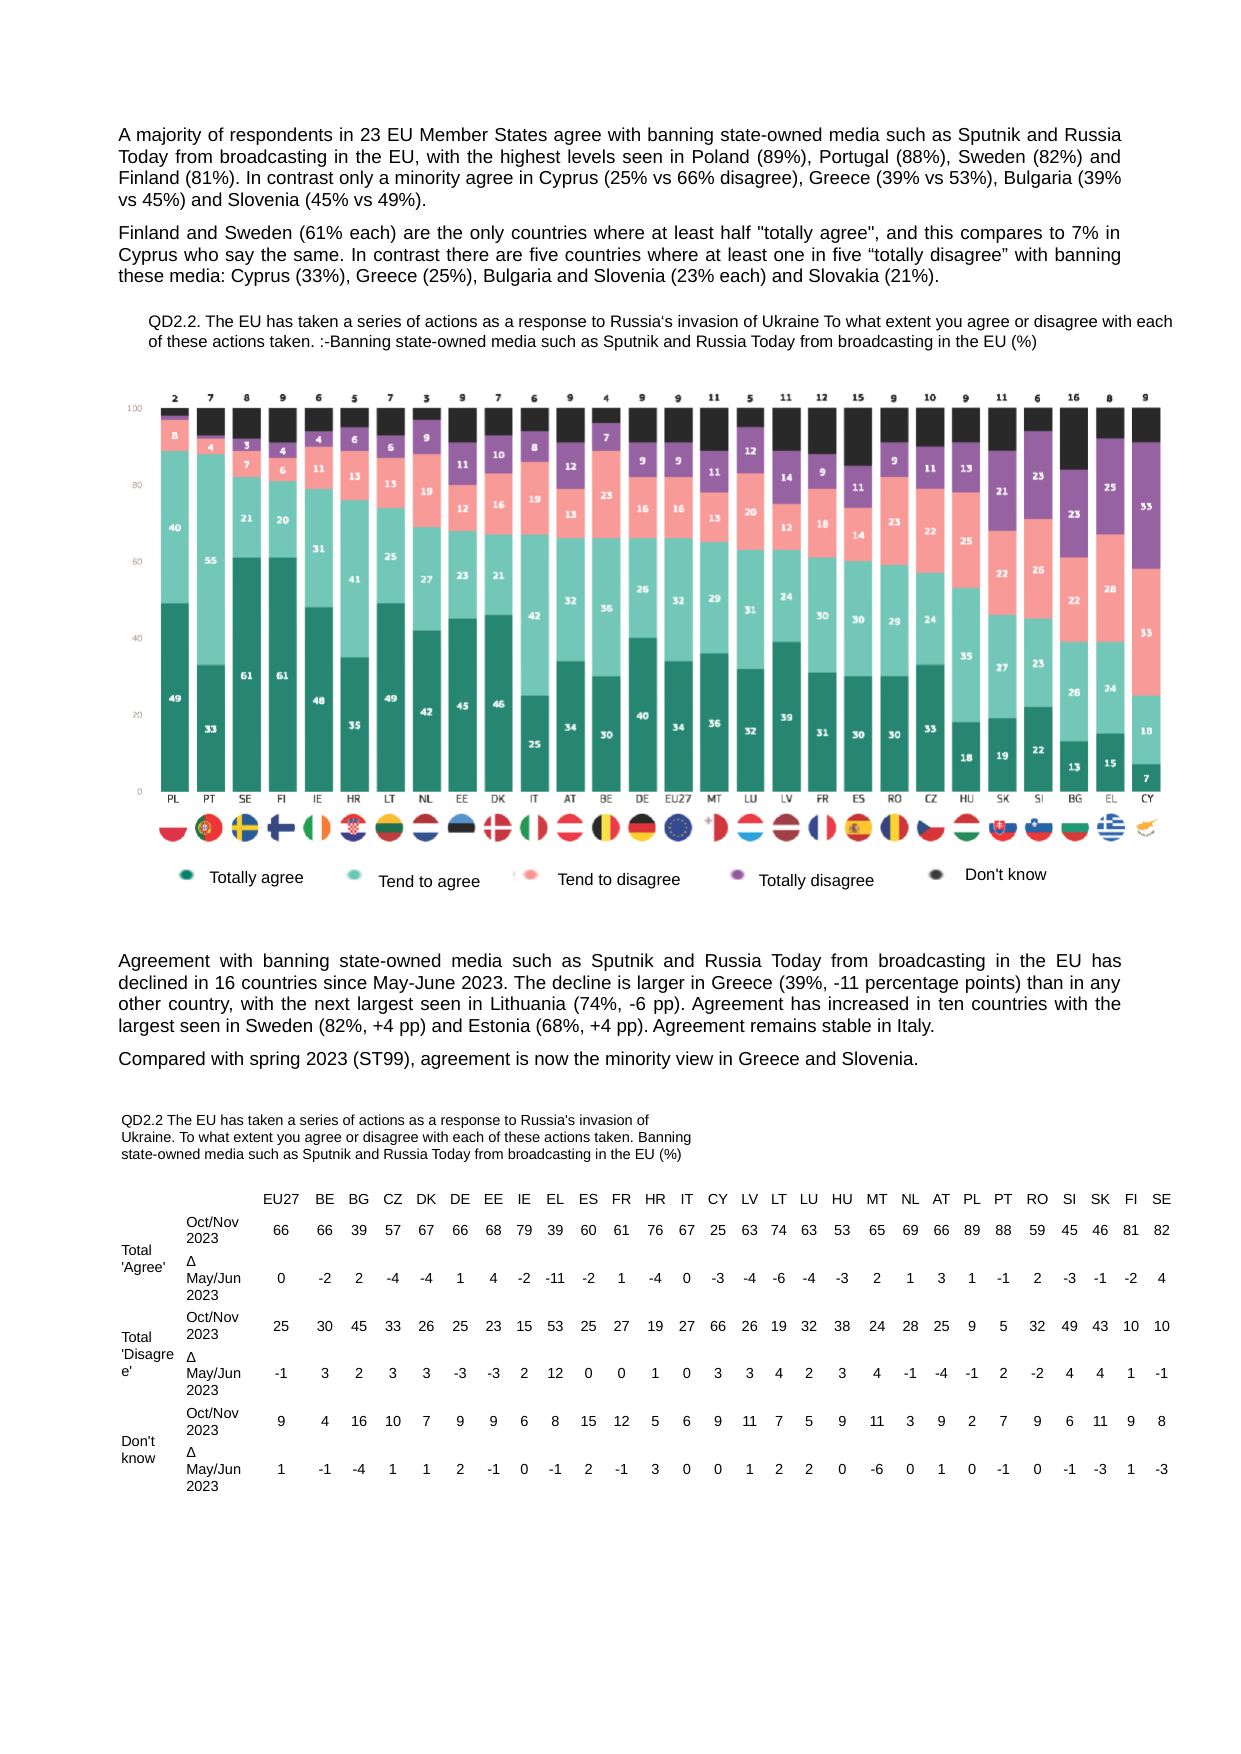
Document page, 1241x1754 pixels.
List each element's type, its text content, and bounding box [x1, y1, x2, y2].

table_cell 82 [1145, 1211, 1178, 1250]
table_cell 2 [987, 1345, 1019, 1402]
table_header [793, 1109, 825, 1165]
table_cell -4 [926, 1345, 957, 1402]
table_cell 26 [409, 1306, 443, 1345]
table_cell 4 [1084, 1345, 1117, 1402]
table_cell -4 [376, 1250, 409, 1306]
table_cell 0 [572, 1345, 605, 1402]
table_cell 5 [793, 1402, 825, 1441]
table_cell CY [701, 1188, 735, 1211]
text Agreement with banning state-owned media such as Sputnik and Russia Today from broadcasting in the EU has declined in 16 countries since May-June 2023. The decline is larger in Greece (39%, -11 percentage points) than in any other country, with the next largest seen in Lithuania (74%, -6 pp). Agreement has increased in ten countries with the largest seen in Sweden (82%, +4 pp) and Estonia (68%, +4 pp). Agreement remains stable in Italy. [118, 950, 1122, 1036]
table_cell [376, 1165, 409, 1188]
table_cell 63 [735, 1211, 764, 1250]
table_cell 25 [254, 1306, 308, 1345]
table_cell 9 [443, 1402, 477, 1441]
table_cell 11 [1084, 1402, 1117, 1441]
table_cell -1 [254, 1345, 308, 1402]
table_cell [1019, 1165, 1055, 1188]
table_cell -2 [510, 1250, 538, 1306]
table_header [735, 1109, 764, 1165]
table_cell 10 [376, 1402, 409, 1441]
table_cell 3 [409, 1345, 443, 1402]
table_cell -3 [477, 1345, 510, 1402]
table_cell 1 [605, 1250, 638, 1306]
table_cell 88 [987, 1211, 1019, 1250]
table_header [926, 1109, 957, 1165]
table_cell 19 [764, 1306, 793, 1345]
table_cell 19 [638, 1306, 672, 1345]
table_cell 9 [825, 1402, 859, 1441]
table_cell 11 [859, 1402, 894, 1441]
table_header [987, 1109, 1019, 1165]
table_cell LT [764, 1188, 793, 1211]
table_cell CZ [376, 1188, 409, 1211]
table_cell -3 [1084, 1441, 1117, 1497]
table_cell 53 [825, 1211, 859, 1250]
table_cell 30 [308, 1306, 341, 1345]
table_cell ES [572, 1188, 605, 1211]
table_cell 67 [409, 1211, 443, 1250]
table_cell [183, 1188, 254, 1211]
table_cell 27 [605, 1306, 638, 1345]
table_cell 0 [510, 1441, 538, 1497]
table_cell 57 [376, 1211, 409, 1250]
table_cell 3 [895, 1402, 926, 1441]
table_cell BE [308, 1188, 341, 1211]
table_cell EE [477, 1188, 510, 1211]
table_cell [183, 1165, 254, 1188]
table_cell 3 [735, 1345, 764, 1402]
table_cell Oct/Nov 2023 [183, 1211, 254, 1250]
table_cell [443, 1165, 477, 1188]
table_cell 66 [254, 1211, 308, 1250]
table_cell 8 [538, 1402, 572, 1441]
table_cell -1 [477, 1441, 510, 1497]
table_cell 0 [957, 1441, 987, 1497]
table_cell 33 [376, 1306, 409, 1345]
table_cell 2 [443, 1441, 477, 1497]
table_cell 2 [859, 1250, 894, 1306]
table_cell 66 [443, 1211, 477, 1250]
table_cell [926, 1165, 957, 1188]
table_cell 4 [1145, 1250, 1178, 1306]
table_header [1117, 1109, 1145, 1165]
table_cell 25 [701, 1211, 735, 1250]
table_cell 15 [510, 1306, 538, 1345]
table_cell 0 [895, 1441, 926, 1497]
table_cell 6 [510, 1402, 538, 1441]
table_header [1145, 1109, 1178, 1165]
table_cell 32 [793, 1306, 825, 1345]
table_cell 15 [572, 1402, 605, 1441]
table_cell 60 [572, 1211, 605, 1250]
table_cell 61 [605, 1211, 638, 1250]
table_cell 1 [1117, 1345, 1145, 1402]
table_cell [638, 1165, 672, 1188]
table_cell NL [895, 1188, 926, 1211]
table_cell BG [341, 1188, 376, 1211]
table_cell -4 [638, 1250, 672, 1306]
table_cell 1 [1117, 1441, 1145, 1497]
table_cell -3 [1055, 1250, 1084, 1306]
table_cell -1 [895, 1345, 926, 1402]
table_cell LV [735, 1188, 764, 1211]
table_cell HU [825, 1188, 859, 1211]
table_cell 1 [443, 1250, 477, 1306]
table_cell 16 [341, 1402, 376, 1441]
table_header [825, 1109, 859, 1165]
table_cell [1055, 1165, 1084, 1188]
table_cell 4 [1055, 1345, 1084, 1402]
table_cell 39 [341, 1211, 376, 1250]
table_cell PT [987, 1188, 1019, 1211]
table_cell 8 [1145, 1402, 1178, 1441]
table_cell 3 [701, 1345, 735, 1402]
table_cell 9 [926, 1402, 957, 1441]
text Finland and Sweden (61% each) are the only countries where at least half "totally agree", and this compares to 7% in Cyprus who say the same. In contrast there are five countries where at least one in five “totally disagree” with banning these media: Cyprus (33%), Greece (25%), Bulgaria and Slovenia (23% each) and Slovakia (21%). [118, 222, 1122, 287]
table_cell 9 [1019, 1402, 1055, 1441]
table_cell [895, 1165, 926, 1188]
table_cell [1117, 1165, 1145, 1188]
table_cell 9 [1117, 1402, 1145, 1441]
table_header [1019, 1109, 1055, 1165]
table_cell 0 [673, 1345, 701, 1402]
table_cell -4 [793, 1250, 825, 1306]
table_cell [957, 1165, 987, 1188]
table_cell [764, 1165, 793, 1188]
table_cell 76 [638, 1211, 672, 1250]
table_cell 2 [341, 1250, 376, 1306]
table_cell 0 [701, 1441, 735, 1497]
table_cell 2 [793, 1441, 825, 1497]
table_cell [1084, 1165, 1117, 1188]
table_cell EL [538, 1188, 572, 1211]
table_cell [572, 1165, 605, 1188]
table_cell 66 [926, 1211, 957, 1250]
table_cell -3 [825, 1250, 859, 1306]
table_cell -2 [308, 1250, 341, 1306]
table_cell 25 [572, 1306, 605, 1345]
table_cell LU [793, 1188, 825, 1211]
table_cell 24 [859, 1306, 894, 1345]
table_cell AT [926, 1188, 957, 1211]
table_cell SK [1084, 1188, 1117, 1211]
table_cell 7 [987, 1402, 1019, 1441]
table_cell 11 [735, 1402, 764, 1441]
table_cell 10 [1145, 1306, 1178, 1345]
table_cell -3 [1145, 1441, 1178, 1497]
table_cell 45 [341, 1306, 376, 1345]
table_cell 1 [957, 1250, 987, 1306]
table_cell [477, 1165, 510, 1188]
table_cell 6 [1055, 1402, 1084, 1441]
table_cell 23 [477, 1306, 510, 1345]
table_header [1055, 1109, 1084, 1165]
table_cell 1 [376, 1441, 409, 1497]
table_cell 2 [1019, 1250, 1055, 1306]
table_cell [538, 1165, 572, 1188]
table_cell 9 [254, 1402, 308, 1441]
table_cell [673, 1165, 701, 1188]
table_cell 1 [638, 1345, 672, 1402]
picture [164, 856, 951, 894]
table_cell 9 [477, 1402, 510, 1441]
table_cell IT [673, 1188, 701, 1211]
table_cell 5 [638, 1402, 672, 1441]
table_cell Δ May/Jun 2023 [183, 1250, 254, 1306]
table_cell 7 [409, 1402, 443, 1441]
table_cell [825, 1165, 859, 1188]
table_cell 1 [735, 1441, 764, 1497]
table_cell 32 [1019, 1306, 1055, 1345]
table_cell -3 [701, 1250, 735, 1306]
table_header [1084, 1109, 1117, 1165]
table_cell [859, 1165, 894, 1188]
table_cell -4 [409, 1250, 443, 1306]
table_cell 49 [1055, 1306, 1084, 1345]
table_header QD2.2 The EU has taken a series of actions as a response to Russia's invasion of Ukraine. To what extent you agree or disagree with each of these actions taken. Banning state-owned media such as Sputnik and Russia Today from broadcasting in the EU (%) [118, 1109, 701, 1165]
table_cell -3 [443, 1345, 477, 1402]
table_cell 3 [638, 1441, 672, 1497]
table_cell 1 [254, 1441, 308, 1497]
table_cell 7 [764, 1402, 793, 1441]
table_cell -1 [308, 1441, 341, 1497]
table_cell 2 [572, 1441, 605, 1497]
table_cell 25 [443, 1306, 477, 1345]
table_cell SE [1145, 1188, 1178, 1211]
table_cell Δ May/Jun 2023 [183, 1441, 254, 1497]
table_cell 53 [538, 1306, 572, 1345]
table_header [764, 1109, 793, 1165]
text A majority of respondents in 23 EU Member States agree with banning state-owned media such as Sputnik and Russia Today from broadcasting in the EU, with the highest levels seen in Poland (89%), Portugal (88%), Sweden (82%) and Finland (81%). In contrast only a minority agree in Cyprus (25% vs 66% disagree), Greece (39% vs 53%), Bulgaria (39% vs 45%) and Slovenia (45% vs 49%). [118, 124, 1122, 210]
table_cell 46 [1084, 1211, 1117, 1250]
table_cell 81 [1117, 1211, 1145, 1250]
table_cell 6 [673, 1402, 701, 1441]
table_cell DE [443, 1188, 477, 1211]
table_cell 3 [926, 1250, 957, 1306]
table_cell 28 [895, 1306, 926, 1345]
table_cell -4 [341, 1441, 376, 1497]
table_cell -1 [957, 1345, 987, 1402]
picture [118, 387, 1170, 846]
table_cell 68 [477, 1211, 510, 1250]
table_cell 39 [538, 1211, 572, 1250]
table_cell Total 'Agree' [118, 1211, 183, 1306]
table_cell 66 [308, 1211, 341, 1250]
table_cell 0 [673, 1250, 701, 1306]
table_cell -6 [859, 1441, 894, 1497]
table_cell [701, 1165, 735, 1188]
table_cell -4 [735, 1250, 764, 1306]
table_header [957, 1109, 987, 1165]
table_cell 27 [673, 1306, 701, 1345]
table_cell [510, 1165, 538, 1188]
table_cell 89 [957, 1211, 987, 1250]
table_cell [1145, 1165, 1178, 1188]
table_cell 25 [926, 1306, 957, 1345]
table_cell [118, 1165, 183, 1188]
table_cell -1 [1055, 1441, 1084, 1497]
table_cell [987, 1165, 1019, 1188]
table_cell 0 [673, 1441, 701, 1497]
table_cell -11 [538, 1250, 572, 1306]
table_cell HR [638, 1188, 672, 1211]
table_cell 5 [987, 1306, 1019, 1345]
table_cell IE [510, 1188, 538, 1211]
table_cell 38 [825, 1306, 859, 1345]
table_cell [605, 1165, 638, 1188]
table_cell -1 [538, 1441, 572, 1497]
table_cell 2 [764, 1441, 793, 1497]
table_cell DK [409, 1188, 443, 1211]
table_cell 0 [605, 1345, 638, 1402]
table_cell -2 [572, 1250, 605, 1306]
table_cell EU27 [254, 1188, 308, 1211]
table_cell [118, 1188, 183, 1211]
table_cell 4 [308, 1402, 341, 1441]
table_cell 79 [510, 1211, 538, 1250]
table_cell -2 [1019, 1345, 1055, 1402]
table_cell -1 [1145, 1345, 1178, 1402]
table_cell [254, 1165, 308, 1188]
table_cell [409, 1165, 443, 1188]
table_cell 0 [254, 1250, 308, 1306]
table_cell 1 [926, 1441, 957, 1497]
table_cell 0 [1019, 1441, 1055, 1497]
table_cell Δ May/Jun 2023 [183, 1345, 254, 1402]
table_cell 9 [701, 1402, 735, 1441]
table_cell 66 [701, 1306, 735, 1345]
table_header [895, 1109, 926, 1165]
table_cell -2 [1117, 1250, 1145, 1306]
table_cell -1 [987, 1441, 1019, 1497]
table_cell 4 [764, 1345, 793, 1402]
table_cell 2 [793, 1345, 825, 1402]
table_cell MT [859, 1188, 894, 1211]
table_cell 2 [341, 1345, 376, 1402]
table_cell 26 [735, 1306, 764, 1345]
table_cell FR [605, 1188, 638, 1211]
table_cell 59 [1019, 1211, 1055, 1250]
table_cell -1 [987, 1250, 1019, 1306]
table_cell PL [957, 1188, 987, 1211]
table_cell 0 [825, 1441, 859, 1497]
table_cell [308, 1165, 341, 1188]
table_header [859, 1109, 894, 1165]
table_cell Total 'Disagree' [118, 1306, 183, 1402]
table_cell FI [1117, 1188, 1145, 1211]
table_cell 3 [376, 1345, 409, 1402]
table_cell Oct/Nov 2023 [183, 1306, 254, 1345]
table_header [701, 1109, 735, 1165]
table_cell 12 [538, 1345, 572, 1402]
table_cell 3 [308, 1345, 341, 1402]
table_cell 45 [1055, 1211, 1084, 1250]
table_cell 2 [957, 1402, 987, 1441]
table_cell Oct/Nov 2023 [183, 1402, 254, 1441]
table_cell -6 [764, 1250, 793, 1306]
table_cell RO [1019, 1188, 1055, 1211]
table_cell Don't know [118, 1402, 183, 1497]
table_cell 74 [764, 1211, 793, 1250]
table_cell -1 [605, 1441, 638, 1497]
table_cell [341, 1165, 376, 1188]
table_cell 63 [793, 1211, 825, 1250]
table_cell [793, 1165, 825, 1188]
text Compared with spring 2023 (ST99), agreement is now the minority view in Greece and Slovenia. [118, 1048, 1122, 1070]
table_cell 69 [895, 1211, 926, 1250]
table_cell 9 [957, 1306, 987, 1345]
table_cell 4 [859, 1345, 894, 1402]
table_cell 4 [477, 1250, 510, 1306]
table_cell 1 [895, 1250, 926, 1306]
table_cell -1 [1084, 1250, 1117, 1306]
table_cell 43 [1084, 1306, 1117, 1345]
table_cell 3 [825, 1345, 859, 1402]
table_cell 2 [510, 1345, 538, 1402]
table_cell 65 [859, 1211, 894, 1250]
table_cell SI [1055, 1188, 1084, 1211]
table_cell 1 [409, 1441, 443, 1497]
table_cell 10 [1117, 1306, 1145, 1345]
table_cell [735, 1165, 764, 1188]
table_cell 12 [605, 1402, 638, 1441]
table_cell 67 [673, 1211, 701, 1250]
